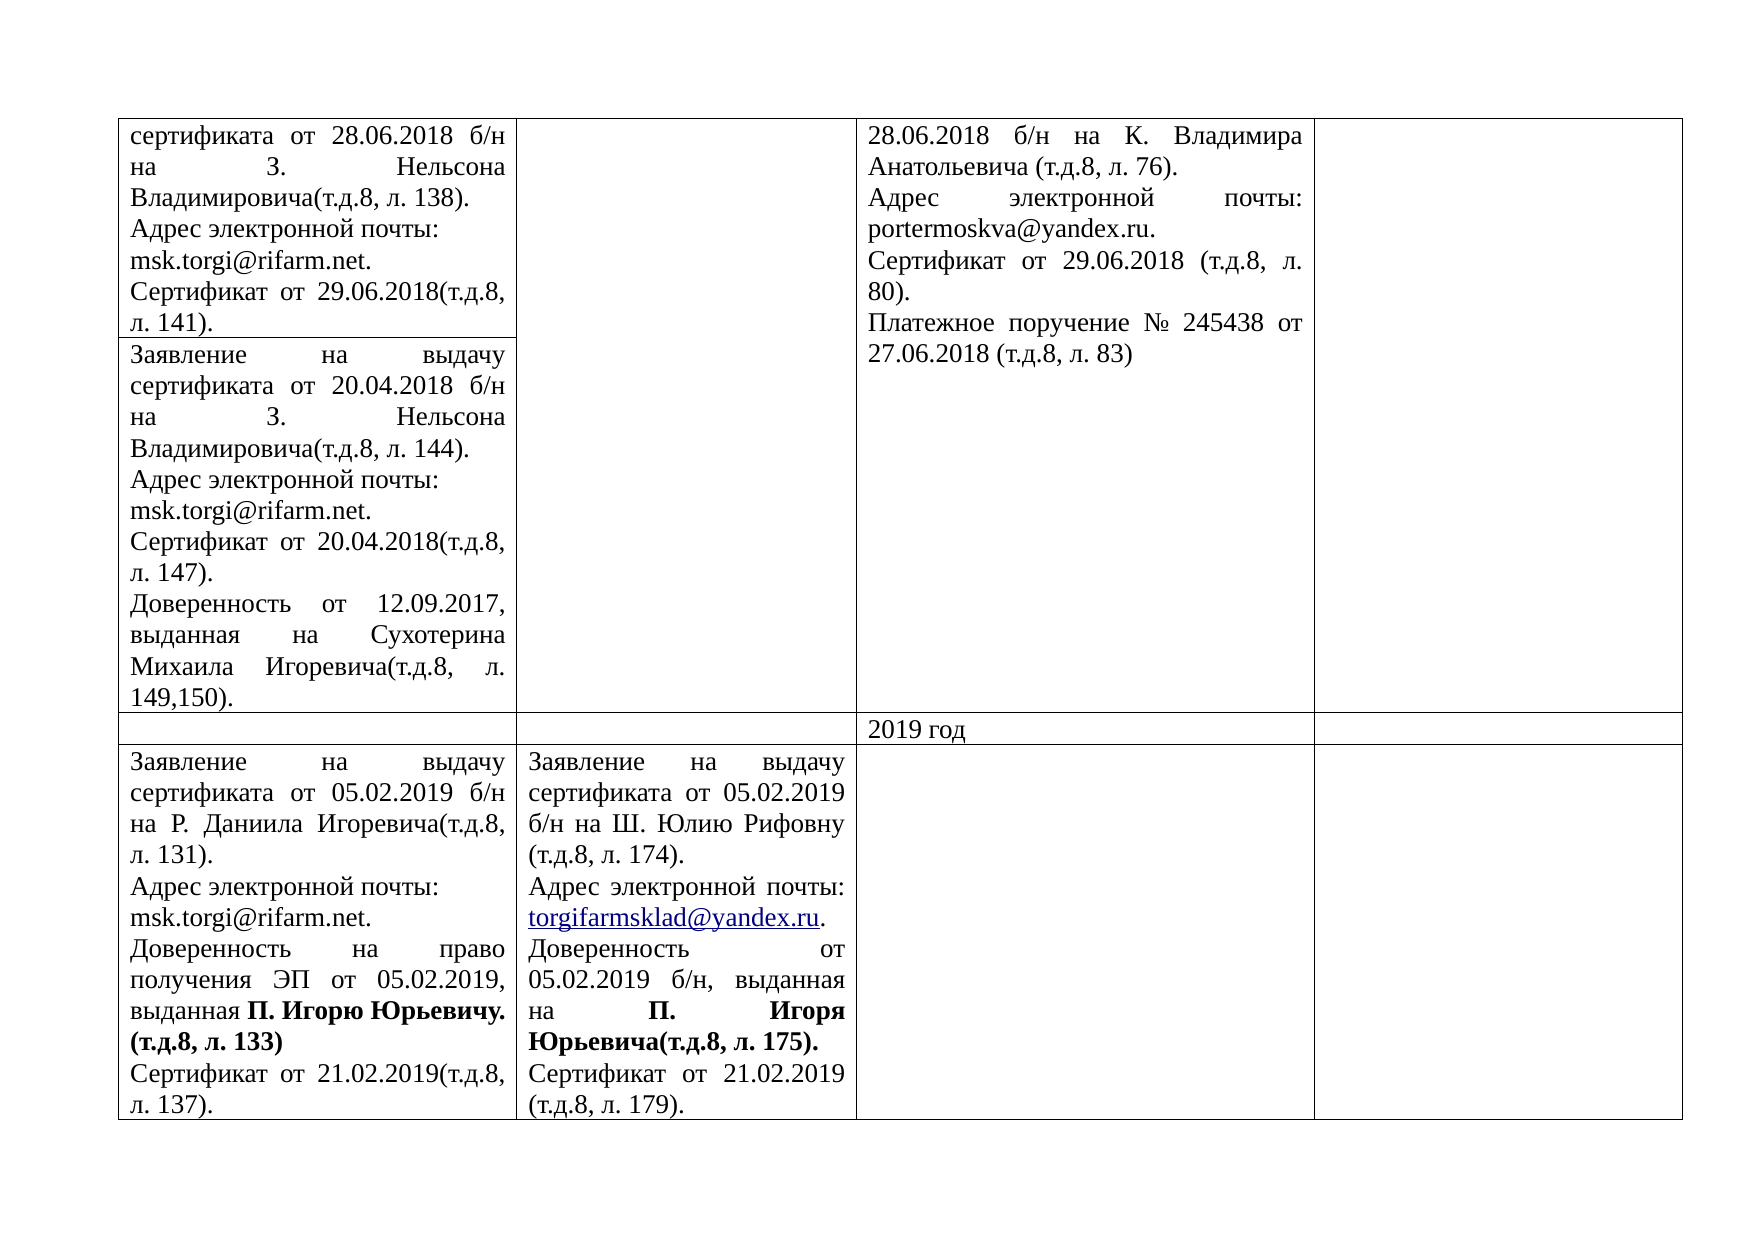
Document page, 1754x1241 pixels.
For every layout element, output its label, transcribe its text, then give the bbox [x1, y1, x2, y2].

table_cell сертификата от 28.06.2018 б/н на З. Нельсона Владимировича(т.д.8, л. 138). Адрес электронной почты: msk.torgi@rifarm.net. Сертификат от 29.06.2018(т.д.8, л. 141). [119, 119, 516, 337]
table_cell [857, 745, 1314, 1119]
table_cell [517, 119, 856, 712]
table_cell Заявление на выдачу сертификата от 05.02.2019 б/н на Р. Даниила Игоревича(т.д.8, л. 131). Адрес электронной почты: msk.torgi@rifarm.net. Доверенность на право получения ЭП от 05.02.2019, выданная П. Игорю Юрьевичу.(т.д.8, л. 133) Сертификат от 21.02.2019(т.д.8, л. 137). [119, 745, 516, 1119]
table_cell 2019 год [857, 713, 1314, 744]
table_cell [119, 713, 516, 744]
table_cell 28.06.2018 б/н на К. Владимира Анатольевича (т.д.8, л. 76). Адрес электронной почты: portermoskva@yandex.ru. Сертификат от 29.06.2018 (т.д.8, л. 80). Платежное поручение № 245438 от 27.06.2018 (т.д.8, л. 83) [857, 119, 1314, 712]
table_cell [1315, 745, 1682, 1119]
table_cell [517, 713, 856, 744]
table_cell Заявление на выдачу сертификата от 05.02.2019 б/н на Ш. Юлию Рифовну (т.д.8, л. 174). Адрес электронной почты: torgifarmsklad@yandex.ru. Доверенность от 05.02.2019 б/н, выданная на П. Игоря Юрьевича(т.д.8, л. 175). Сертификат от 21.02.2019 (т.д.8, л. 179). [517, 745, 856, 1119]
table_cell [1315, 713, 1682, 744]
table_cell [1315, 119, 1682, 712]
table_cell Заявление на выдачу сертификата от 20.04.2018 б/н на З. Нельсона Владимировича(т.д.8, л. 144). Адрес электронной почты: msk.torgi@rifarm.net. Сертификат от 20.04.2018(т.д.8, л. 147). Доверенность от 12.09.2017, выданная на Сухотерина Михаила Игоревича(т.д.8, л. 149,150). [119, 338, 516, 712]
